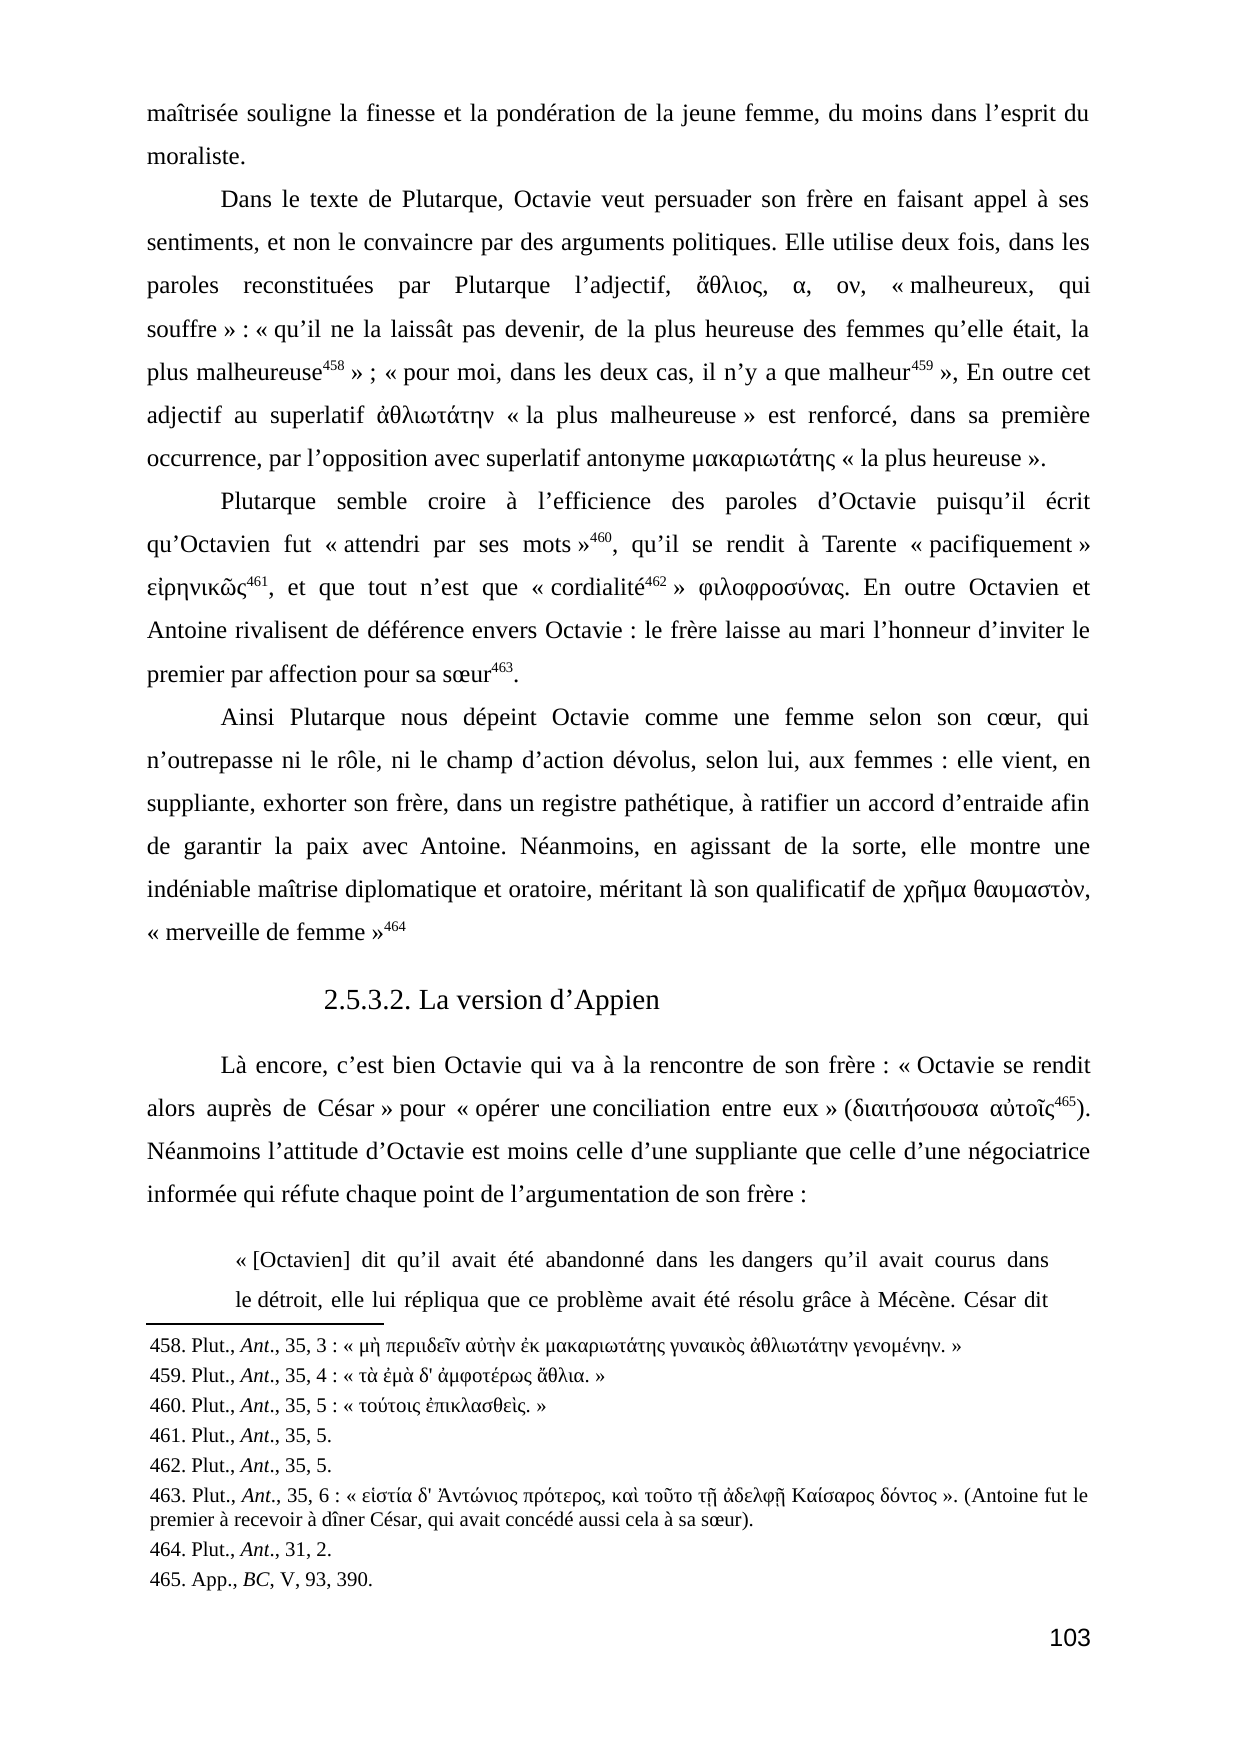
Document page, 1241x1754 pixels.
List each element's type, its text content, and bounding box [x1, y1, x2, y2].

text . Plut., Ant., 35, 6 : « εἱστία δ' Ἀντώνιος πρότερος, καὶ τοῦτο τῇ ἀδελφῇ Καίσαρος δόντος ». (Antoine fut le premier à recevoir à dîner César, qui avait concédé aussi cela à sa sœur). [147, 1480, 1091, 1534]
text . Plut., Ant., 35, 5 : « τούτοις ἐπικλασθεὶς. » [147, 1390, 1091, 1420]
text . Plut., Ant., 35, 3 : « μὴ περιιδεῖν αὐτὴν ἐκ μακαριωτάτης γυναικὸς ἀθλιωτάτην γενομένην. » [147, 1330, 1091, 1360]
subtitle 2.5.3.2. La version d’Appien [324, 982, 1091, 1016]
text Ainsi Plutarque nous dépeint Octavie comme une femme selon son cœur, qui n’outrepasse ni le rôle, ni le champ d’action dévolus, selon lui, aux femmes : elle vient, en suppliante, exhorter son frère, dans un registre pathétique, à ratifier un accord d’entraide afin de garantir la paix avec Antoine. Néanmoins, en agissant de la sorte, elle montre une indéniable maîtrise diplomatique et oratoire, méritant là son qualificatif de χρῆμα θαυμαστὸν, « merveille de femme » [147, 702, 1091, 946]
text . Plut., Ant., 35, 5. [147, 1450, 1091, 1480]
text Dans le texte de Plutarque, Octavie veut persuader son frère en faisant appel à ses sentiments, et non le convaincre par des arguments politiques. Elle utilise deux fois, dans les paroles reconstituées par Plutarque l’adjectif, ἄθλιος, α, ον, « malheureux, qui souffre » : « qu’il ne la laissât pas devenir, de la plus heureuse des femmes qu’elle était, la plus malheureuse » ; « pour moi, dans les deux cas, il n’y a que malheur », En outre cet adjectif au superlatif ἀθλιωτάτην « la plus malheureuse » est renforcé, dans sa première occurrence, par l’opposition avec superlatif antonyme μακαριωτάτης « la plus heureuse ». [147, 184, 1091, 472]
text . Plut., Ant., 35, 4 : « τὰ ἐμὰ δ' ἀμφοτέρως ἄθλια. » [147, 1360, 1091, 1390]
text maîtrisée souligne la finesse et la pondération de la jeune femme, du moins dans l’esprit du moraliste. [147, 98, 1091, 170]
text . App., BC, V, 93, 390. [147, 1564, 1091, 1593]
text . Plut., Ant., 35, 5. [147, 1420, 1091, 1450]
text Plutarque semble croire à l’efficience des paroles d’Octavie puisqu’il écrit qu’Octavien fut « attendri par ses mots », qu’il se rendit à Tarente « pacifiquement » εἰρηνικῶς, et que tout n’est que « cordialité » φιλοφροσύνας. En outre Octavien et Antoine rivalisent de déférence envers Octavie : le frère laisse au mari l’honneur d’inviter le premier par affection pour sa sœur. [147, 486, 1091, 687]
text Là encore, c’est bien Octavie qui va à la rencontre de son frère : « Octavie se rendit alors auprès de César » pour « opérer une conciliation entre eux » (διαιτήσουσα αὐτοῖς). Néanmoins l’attitude d’Octavie est moins celle d’une suppliante que celle d’une négociatrice informée qui réfute chaque point de l’argumentation de son frère : [147, 1050, 1091, 1208]
text . Plut., Ant., 31, 2. [147, 1534, 1091, 1564]
list « [Octavien] dit qu’il avait été abandonné dans les dangers qu’il avait courus dans le détroit, elle lui répliqua que ce problème avait été résolu grâce à Mécène. César dit [235, 1246, 1049, 1312]
